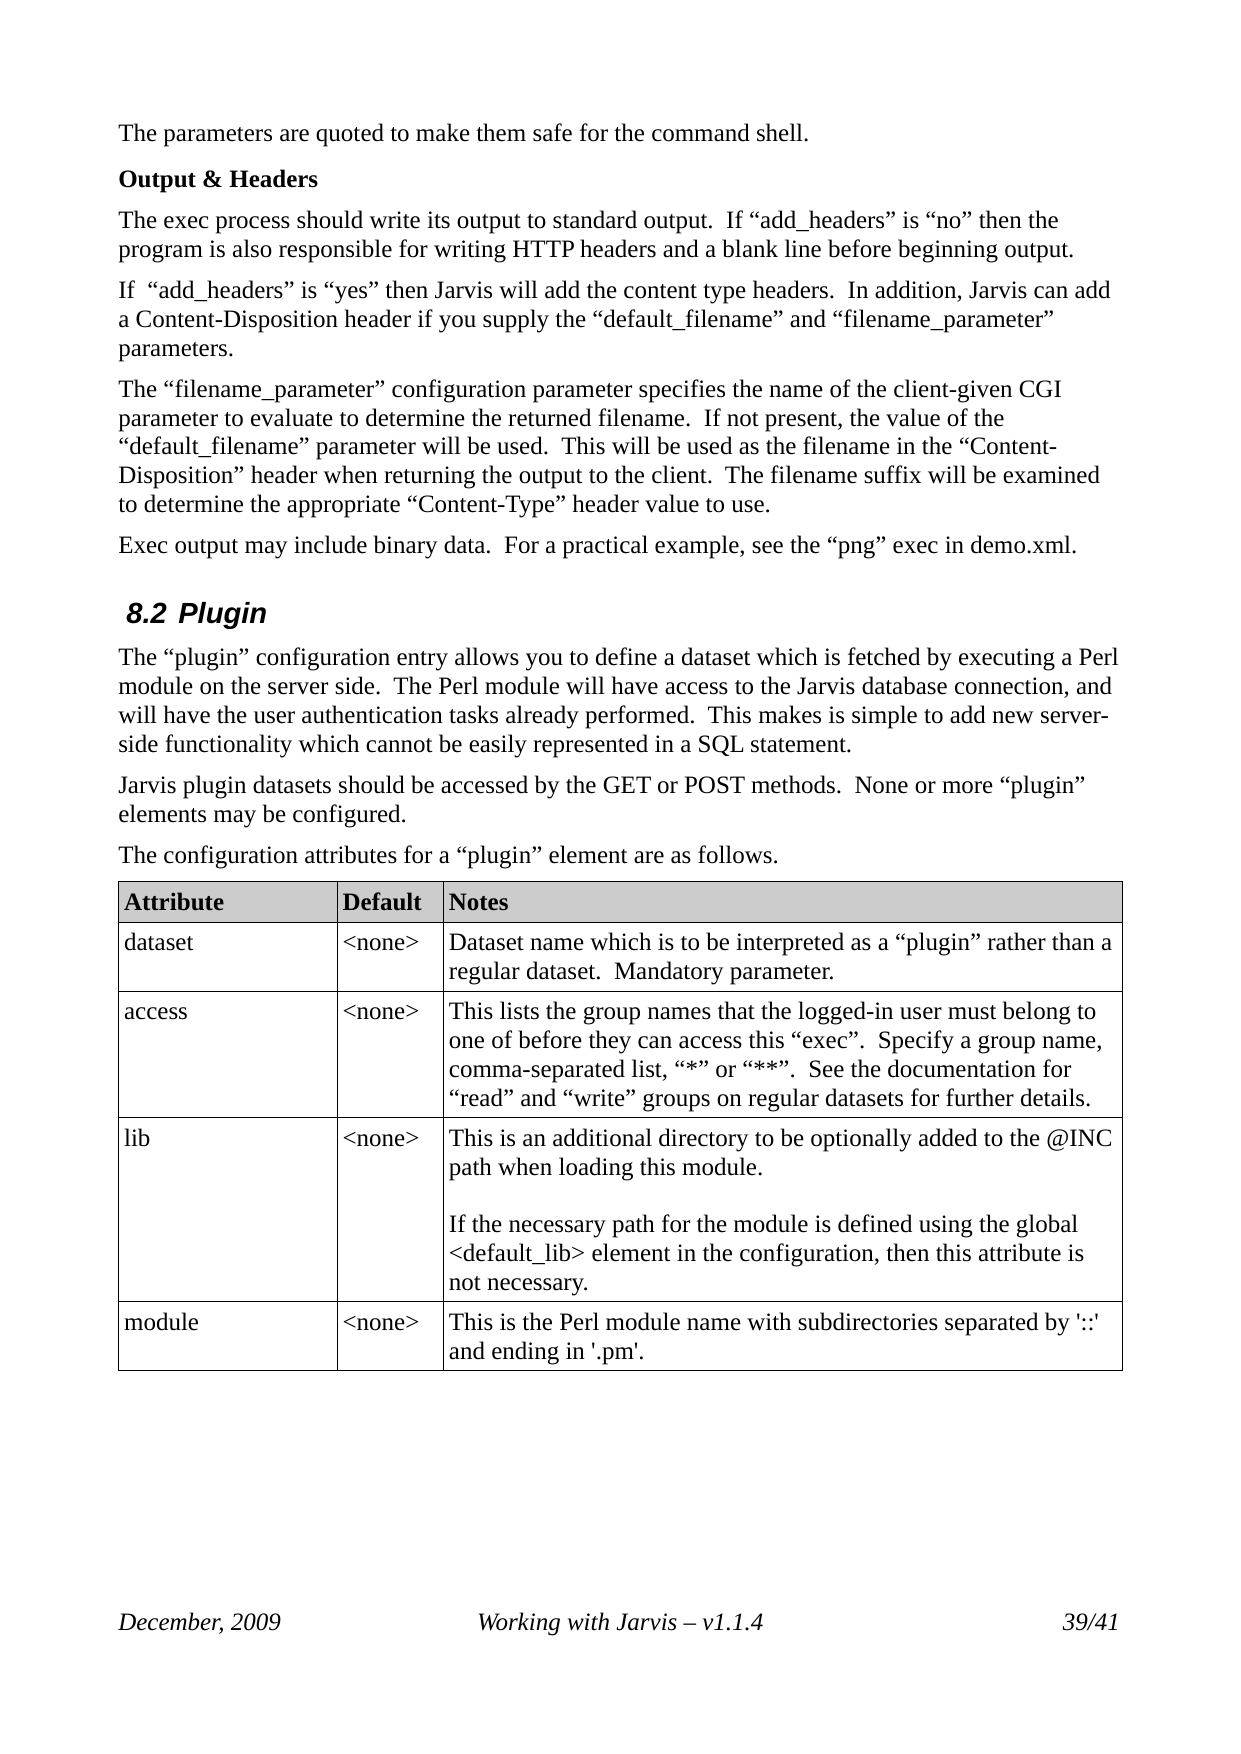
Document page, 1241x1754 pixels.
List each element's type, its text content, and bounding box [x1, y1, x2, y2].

text The “plugin” configuration entry allows you to define a dataset which is fetched by executing a Perl module on the server side. The Perl module will have access to the Jarvis database connection, and will have the user authentication tasks already performed. This makes is simple to add new server-side functionality which cannot be easily represented in a SQL statement. [118, 642, 1122, 757]
table_cell <none> [338, 923, 443, 991]
subtitle Output & Headers [118, 164, 1122, 193]
text The parameters are quoted to make them safe for the command shell. [118, 118, 1122, 147]
table_cell <none> [338, 992, 443, 1117]
table_cell access [119, 992, 337, 1117]
text If “add_headers” is “yes” then Jarvis will add the content type headers. In addition, Jarvis can add a Content-Disposition header if you supply the “default_filename” and “filename_parameter” parameters. [118, 275, 1122, 361]
table_header Notes [444, 882, 1122, 922]
text Exec output may include binary data. For a practical example, see the “png” exec in demo.xml. [118, 530, 1122, 559]
table_cell Dataset name which is to be interpreted as a “plugin” rather than a regular dataset. Mandatory parameter. [444, 923, 1122, 991]
text The exec process should write its output to standard output. If “add_headers” is “no” then the program is also responsible for writing HTTP headers and a blank line before beginning output. [118, 205, 1122, 263]
table_header Default [338, 882, 443, 922]
text The “filename_parameter” configuration parameter specifies the name of the client-given CGI parameter to evaluate to determine the returned filename. If not present, the value of the “default_filename” parameter will be used. This will be used as the filename in the “Content-Disposition” header when returning the output to the client. The filename suffix will be examined to determine the appropriate “Content-Type” header value to use. [118, 374, 1122, 518]
table_cell module [119, 1302, 337, 1370]
text Jarvis plugin datasets should be accessed by the GET or POST methods. None or more “plugin” elements may be configured. [118, 770, 1122, 827]
table_cell <none> [338, 1302, 443, 1370]
table_cell dataset [119, 923, 337, 991]
subtitle Plugin [118, 596, 1122, 630]
table_cell <none> [338, 1118, 443, 1301]
table_cell This is an additional directory to be optionally added to the @INC path when loading this module. If the necessary path for the module is defined using the global <default_lib> element in the configuration, then this attribute is not necessary. [444, 1118, 1122, 1301]
text The configuration attributes for a “plugin” element are as follows. [118, 840, 1122, 869]
table_cell This lists the group names that the logged-in user must belong to one of before they can access this “exec”. Specify a group name, comma-separated list, “*” or “**”. See the documentation for “read” and “write” groups on regular datasets for further details. [444, 992, 1122, 1117]
table_cell lib [119, 1118, 337, 1301]
table_header Attribute [119, 882, 337, 922]
table_cell This is the Perl module name with subdirectories separated by '::' and ending in '.pm'. [444, 1302, 1122, 1370]
